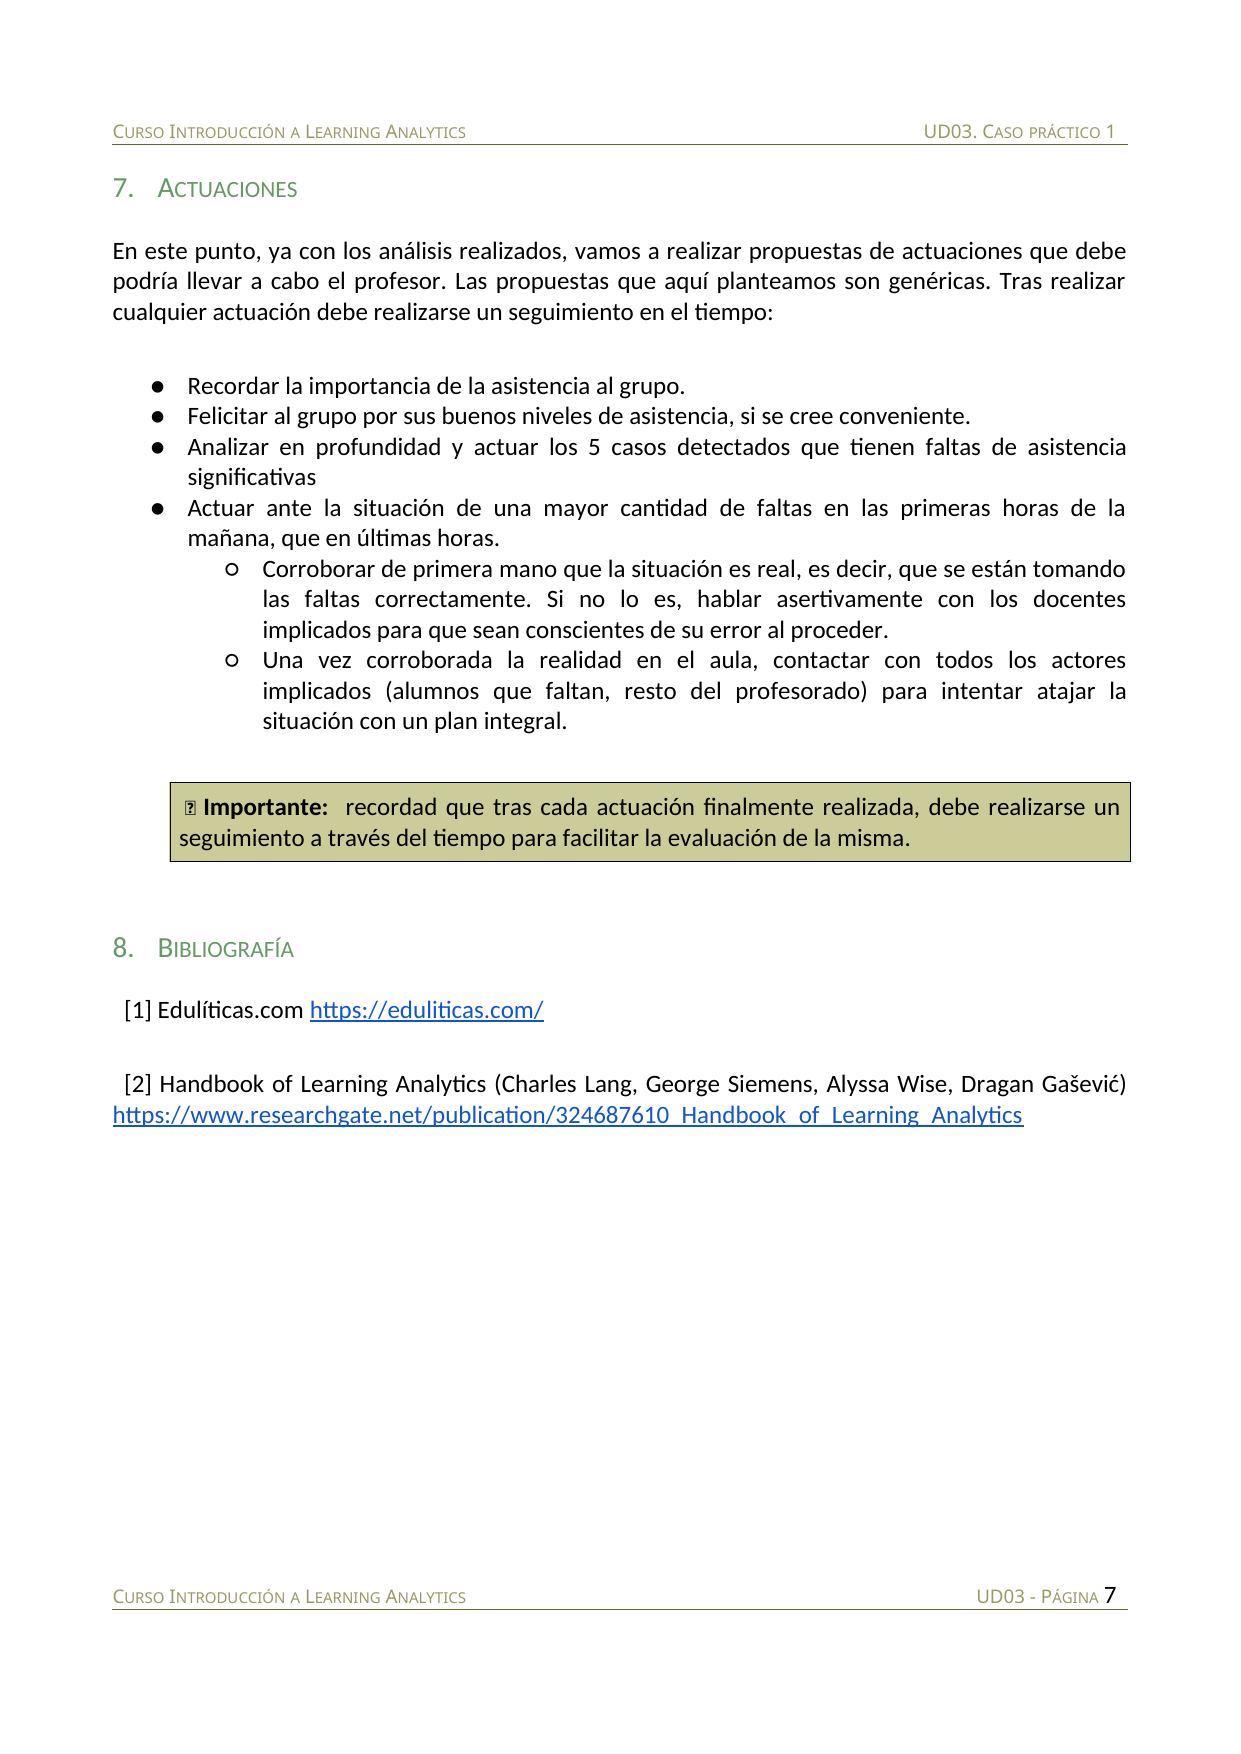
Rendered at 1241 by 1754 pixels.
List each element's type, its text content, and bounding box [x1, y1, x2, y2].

subtitle Bibliografía [112, 929, 1128, 964]
list Felicitar al grupo por sus buenos niveles de asistencia, si se cree conveniente. [150, 400, 1128, 431]
list Recordar la importancia de la asistencia al grupo. [150, 370, 1128, 400]
text [1] Edulíticas.com https://eduliticas.com/ [112, 994, 1128, 1025]
text 📖 Importante: recordad que tras cada actuación finalmente realizada, debe realizarse un seguimiento a través del tiempo para facilitar la evaluación de la misma. [171, 783, 1130, 861]
text En este punto, ya con los análisis realizados, vamos a realizar propuestas de actuaciones que debe podría llevar a cabo el profesor. Las propuestas que aquí planteamos son genéricas. Tras realizar cualquier actuación debe realizarse un seguimiento en el tiempo: [112, 235, 1128, 326]
text [2] Handbook of Learning Analytics (Charles Lang, George Siemens, Alyssa Wise, Dragan Gašević) https://www.researchgate.net/publication/324687610_Handbook_of_Learning_Analytics [112, 1068, 1128, 1129]
list Corroborar de primera mano que la situación es real, es decir, que se están tomando las faltas correctamente. Si no lo es, hablar asertivamente con los docentes implicados para que sean conscientes de su error al proceder. [225, 553, 1128, 644]
list Una vez corroborada la realidad en el aula, contactar con todos los actores implicados (alumnos que faltan, resto del profesorado) para intentar atajar la situación con un plan integral. [225, 644, 1128, 736]
list Analizar en profundidad y actuar los 5 casos detectados que tienen faltas de asistencia significativas [150, 431, 1128, 492]
subtitle Actuaciones [112, 169, 1128, 205]
list Actuar ante la situación de una mayor cantidad de faltas en las primeras horas de la mañana, que en últimas horas. [150, 492, 1128, 553]
